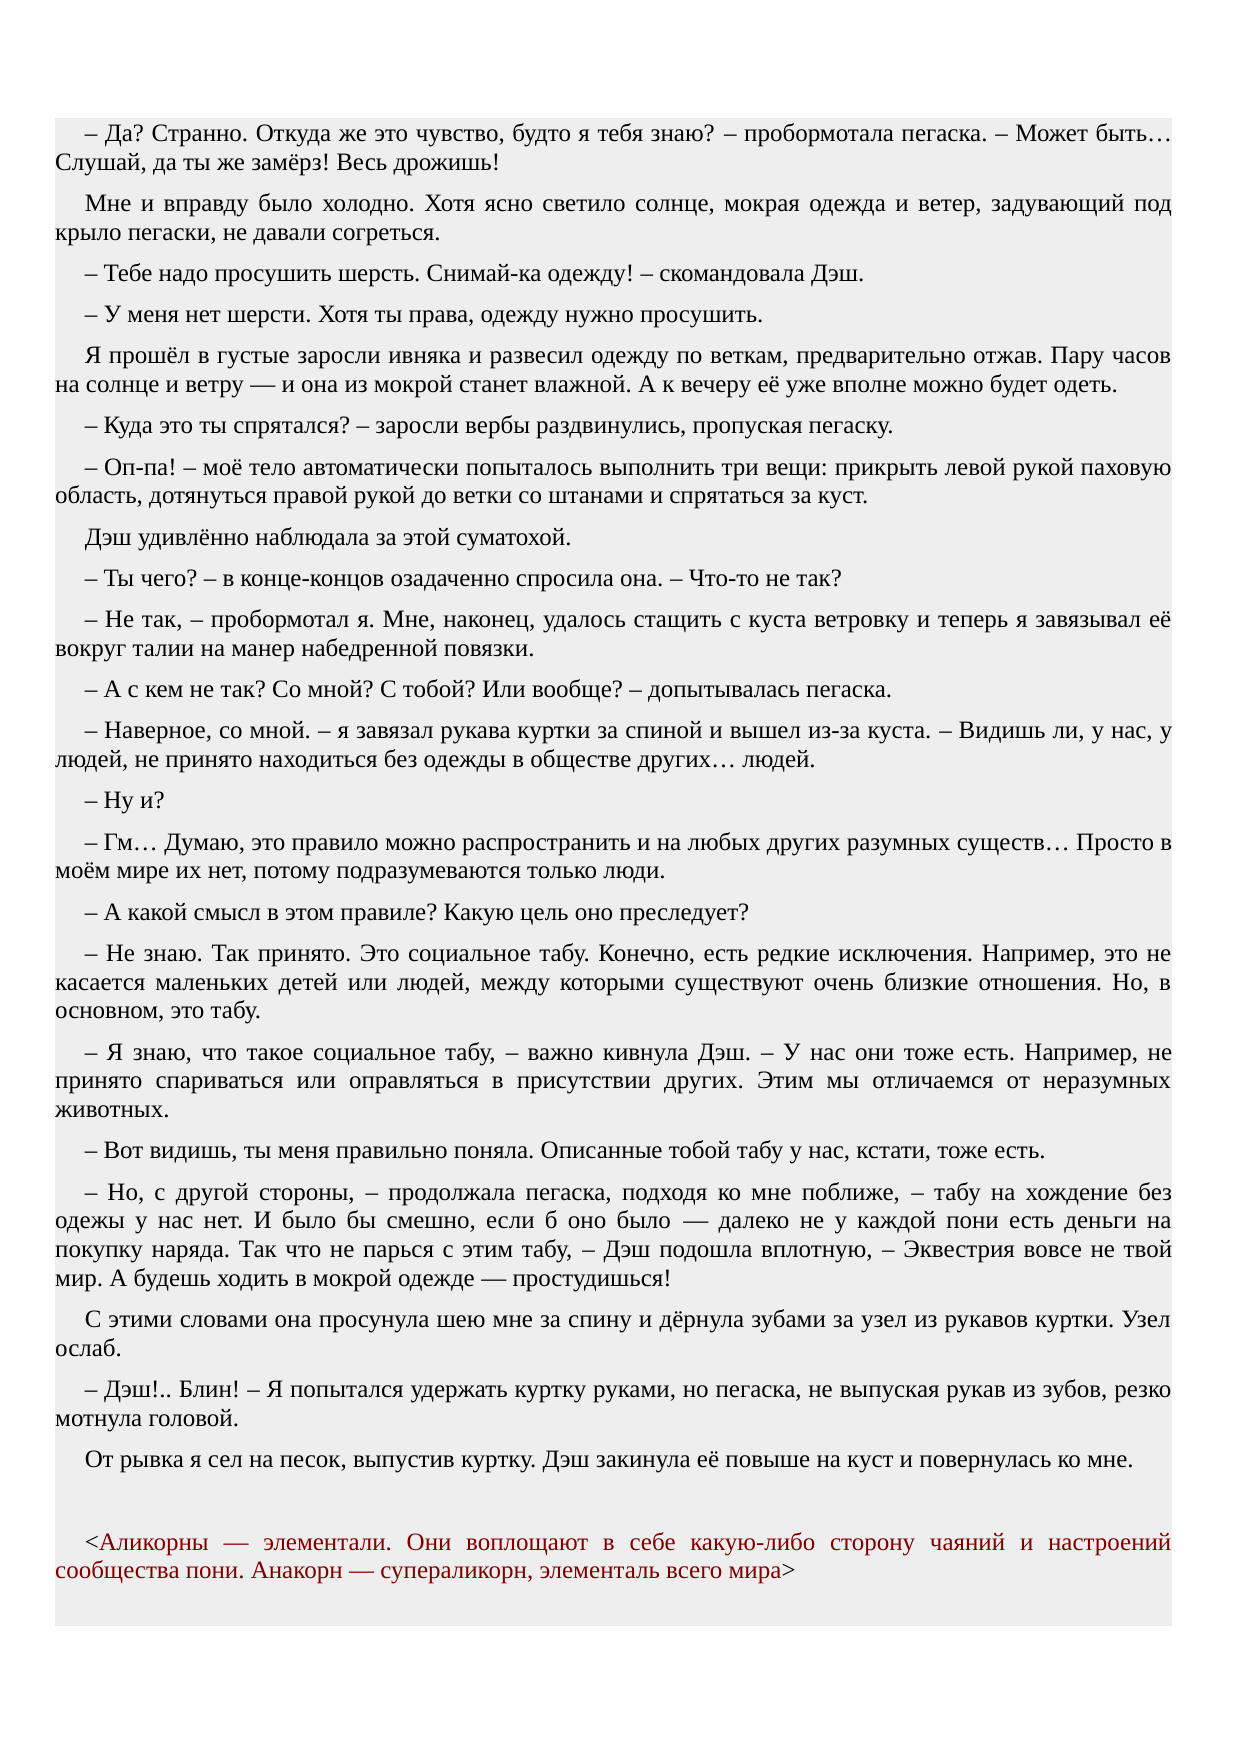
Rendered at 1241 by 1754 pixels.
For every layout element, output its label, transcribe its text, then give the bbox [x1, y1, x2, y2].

text Я прошёл в густые заросли ивняка и развесил одежду по веткам, предварительно отжав. Пару часов на солнце и ветру — и она из мокрой станет влажной. А к вечеру её уже вполне можно будет одеть. [55, 341, 1172, 398]
text Мне и вправду было холодно. Хотя ясно светило солнце, мокрая одежда и ветер, задувающий под крыло пегаски, не давали согреться. [55, 188, 1172, 246]
text От рывка я сел на песок, выпустив куртку. Дэш закинула её повыше на куст и повернулась ко мне. [55, 1444, 1172, 1473]
text – Да? Странно. Откуда же это чувство, будто я тебя знаю? – пробормотала пегаска. – Может быть… Слушай, да ты же замёрз! Весь дрожишь! [55, 118, 1172, 176]
text – Гм… Думаю, это правило можно распространить и на любых других разумных существ… Просто в моём мире их нет, потому подразумеваются только люди. [55, 827, 1172, 884]
text <Аликорны — элементали. Они воплощают в себе какую-либо сторону чаяний и настроений сообщества пони. Анакорн — супераликорн, элементаль всего мира> [55, 1527, 1172, 1584]
text – Тебе надо просушить шерсть. Снимай-ка одежду! – скомандовала Дэш. [55, 258, 1172, 287]
text – Я знаю, что такое социальное табу, – важно кивнула Дэш. – У нас они тоже есть. Например, не принято спариваться или оправляться в присутствии других. Этим мы отличаемся от неразумных животных. [55, 1037, 1172, 1123]
text С этими словами она просунула шею мне за спину и дёрнула зубами за узел из рукавов куртки. Узел ослаб. [55, 1304, 1172, 1362]
text – Но, с другой стороны, – продолжала пегаска, подходя ко мне поближе, – табу на хождение без одежы у нас нет. И было бы смешно, если б оно было — далеко не у каждой пони есть деньги на покупку наряда. Так что не парься с этим табу, – Дэш подошла вплотную, – Эквестрия вовсе не твой мир. А будешь ходить в мокрой одежде — простудишься! [55, 1177, 1172, 1292]
text Дэш удивлённо наблюдала за этой суматохой. [55, 522, 1172, 551]
text – Не так, – пробормотал я. Мне, наконец, удалось стащить с куста ветровку и теперь я завязывал её вокруг талии на манер набедренной повязки. [55, 604, 1172, 662]
text – Куда это ты спрятался? – заросли вербы раздвинулись, пропуская пегаску. [55, 411, 1172, 439]
text – Ты чего? – в конце-концов озадаченно спросила она. – Что-то не так? [55, 563, 1172, 592]
text – Дэш!.. Блин! – Я попытался удержать куртку руками, но пегаска, не выпуская рукав из зубов, резко мотнула головой. [55, 1374, 1172, 1432]
text – Наверное, со мной. – я завязал рукава куртки за спиной и вышел из-за куста. – Видишь ли, у нас, у людей, не принято находиться без одежды в обществе других… людей. [55, 716, 1172, 773]
text – У меня нет шерсти. Хотя ты права, одежду нужно просушить. [55, 299, 1172, 328]
text – Ну и? [55, 786, 1172, 814]
text – Вот видишь, ты меня правильно поняла. Описанные тобой табу у нас, кстати, тоже есть. [55, 1136, 1172, 1164]
text – Не знаю. Так принято. Это социальное табу. Конечно, есть редкие исключения. Например, это не касается маленьких детей или людей, между которыми существуют очень близкие отношения. Но, в основном, это табу. [55, 938, 1172, 1024]
text – А с кем не так? Со мной? С тобой? Или вообще? – допытывалась пегаска. [55, 674, 1172, 703]
text – А какой смысл в этом правиле? Какую цель оно преследует? [55, 897, 1172, 926]
text – Оп-па! – моё тело автоматически попыталось выполнить три вещи: прикрыть левой рукой паховую область, дотянуться правой рукой до ветки со штанами и спрятаться за куст. [55, 452, 1172, 509]
